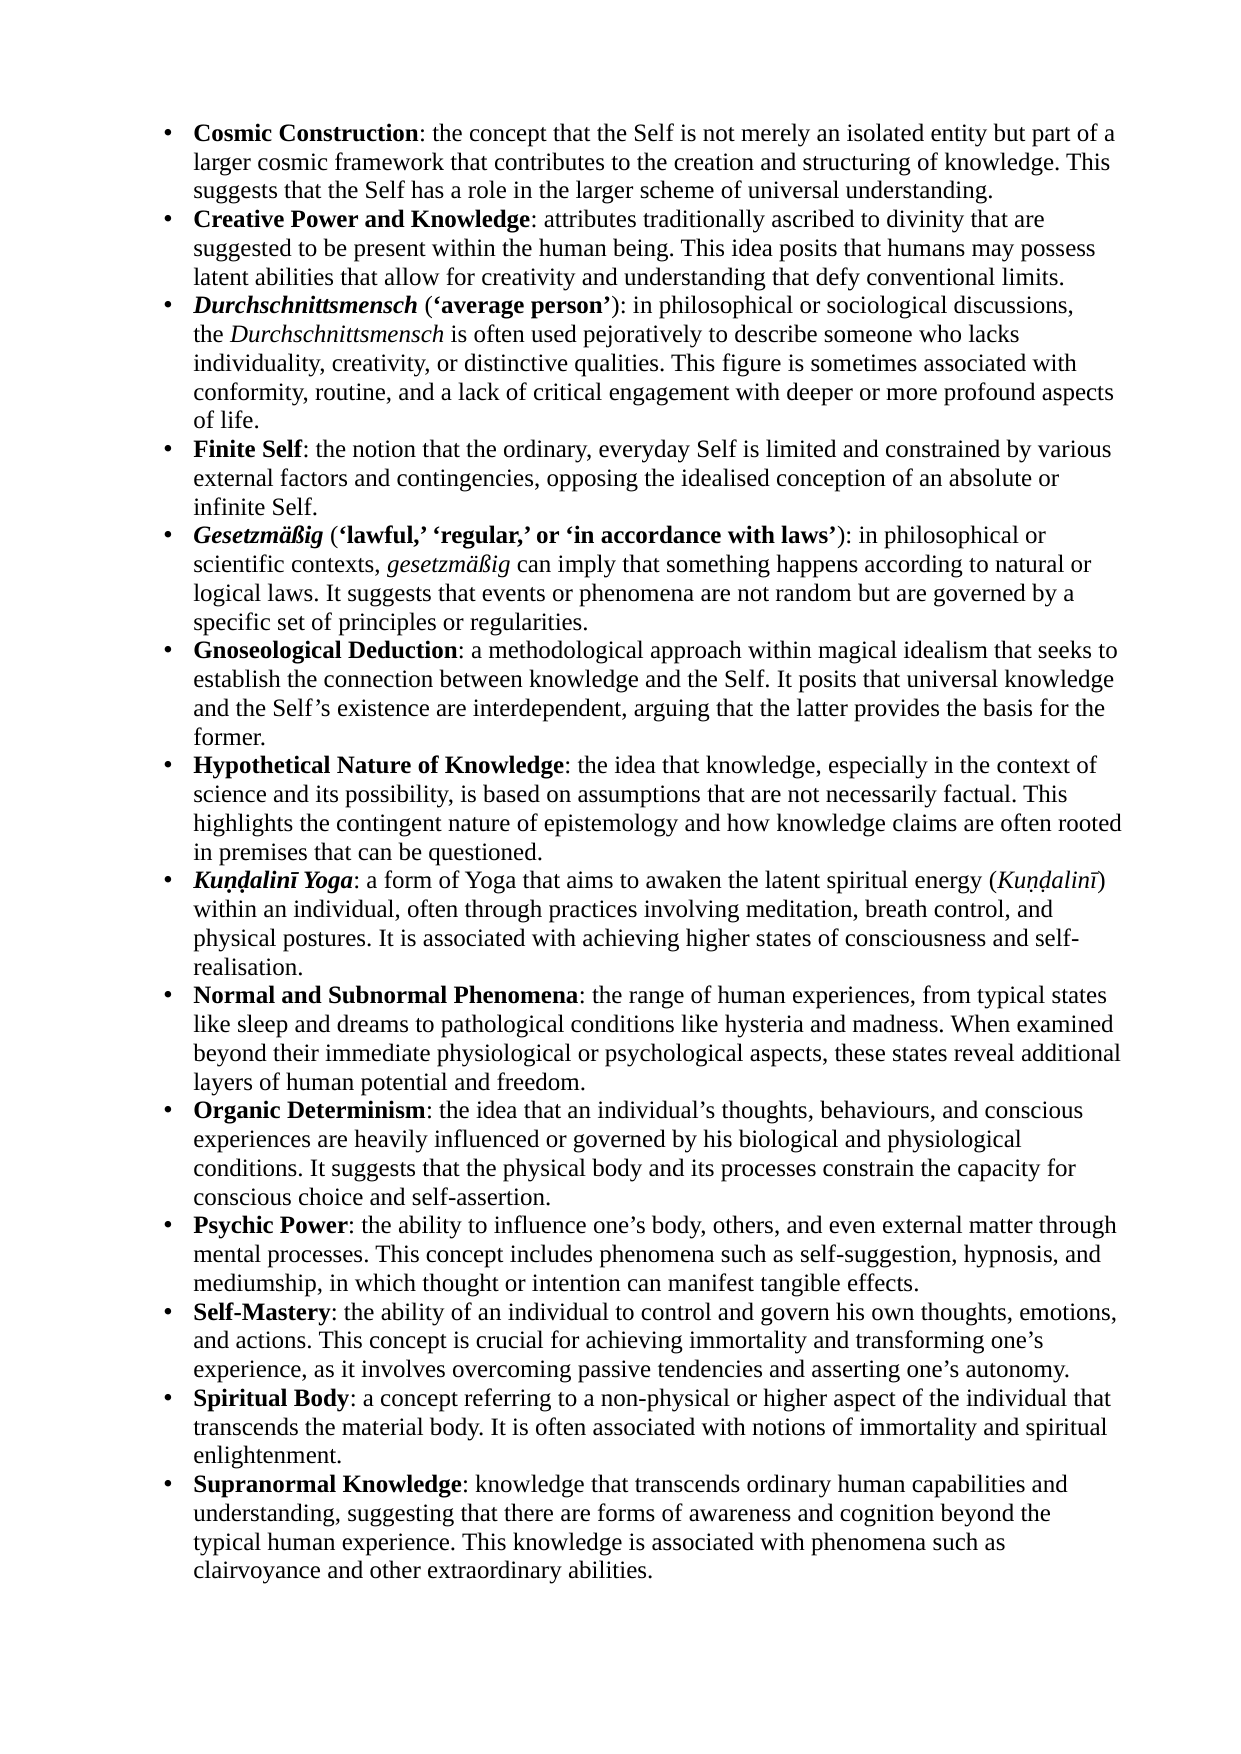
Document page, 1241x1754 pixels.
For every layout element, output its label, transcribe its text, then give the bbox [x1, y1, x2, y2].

list Gnoseological Deduction: a methodological approach within magical idealism that seeks to establish the connection between knowledge and the Self. It posits that universal knowledge and the Self’s existence are interdependent, arguing that the latter provides the basis for the former. [164, 636, 1122, 751]
list Durchschnittsmensch (‘average person’): in philosophical or sociological discussions, the Durchschnittsmensch is often used pejoratively to describe someone who lacks individuality, creativity, or distinctive qualities. This figure is sometimes associated with conformity, routine, and a lack of critical engagement with deeper or more profound aspects of life. [164, 291, 1122, 434]
list Hypothetical Nature of Knowledge: the idea that knowledge, especially in the context of science and its possibility, is based on assumptions that are not necessarily factual. This highlights the contingent nature of epistemology and how knowledge claims are often rooted in premises that can be questioned. [164, 751, 1122, 866]
list Cosmic Construction: the concept that the Self is not merely an isolated entity but part of a larger cosmic framework that contributes to the creation and structuring of knowledge. This suggests that the Self has a role in the larger scheme of universal understanding. [164, 118, 1122, 204]
list Organic Determinism: the idea that an individual’s thoughts, behaviours, and conscious experiences are heavily influenced or governed by his biological and physiological conditions. It suggests that the physical body and its processes constrain the capacity for conscious choice and self-assertion. [164, 1096, 1122, 1211]
list Supranormal Knowledge: knowledge that transcends ordinary human capabilities and understanding, suggesting that there are forms of awareness and cognition beyond the typical human experience. This knowledge is associated with phenomena such as clairvoyance and other extraordinary abilities. [164, 1469, 1122, 1584]
list Psychic Power: the ability to influence one’s body, others, and even external matter through mental processes. This concept includes phenomena such as self-suggestion, hypnosis, and mediumship, in which thought or intention can manifest tangible effects. [164, 1211, 1122, 1297]
list Finite Self: the notion that the ordinary, everyday Self is limited and constrained by various external factors and contingencies, opposing the idealised conception of an absolute or infinite Self. [164, 434, 1122, 521]
list Gesetzmäßig (‘lawful,’ ‘regular,’ or ‘in accordance with laws’): in philosophical or scientific contexts, gesetzmäßig can imply that something happens according to natural or logical laws. It suggests that events or phenomena are not random but are governed by a specific set of principles or regularities. [164, 521, 1122, 636]
list Spiritual Body: a concept referring to a non-physical or higher aspect of the individual that transcends the material body. It is often associated with notions of immortality and spiritual enlightenment. [164, 1383, 1122, 1469]
list Kuṇḍalinī Yoga: a form of Yoga that aims to awaken the latent spiritual energy (Kuṇḍalinī) within an individual, often through practices involving meditation, breath control, and physical postures. It is associated with achieving higher states of consciousness and self-realisation. [164, 866, 1122, 981]
list Creative Power and Knowledge: attributes traditionally ascribed to divinity that are suggested to be present within the human being. This idea posits that humans may possess latent abilities that allow for creativity and understanding that defy conventional limits. [164, 204, 1122, 291]
list Normal and Subnormal Phenomena: the range of human experiences, from typical states like sleep and dreams to pathological conditions like hysteria and madness. When examined beyond their immediate physiological or psychological aspects, these states reveal additional layers of human potential and freedom. [164, 981, 1122, 1096]
list Self-Mastery: the ability of an individual to control and govern his own thoughts, emotions, and actions. This concept is crucial for achieving immortality and transforming one’s experience, as it involves overcoming passive tendencies and asserting one’s autonomy. [164, 1297, 1122, 1383]
